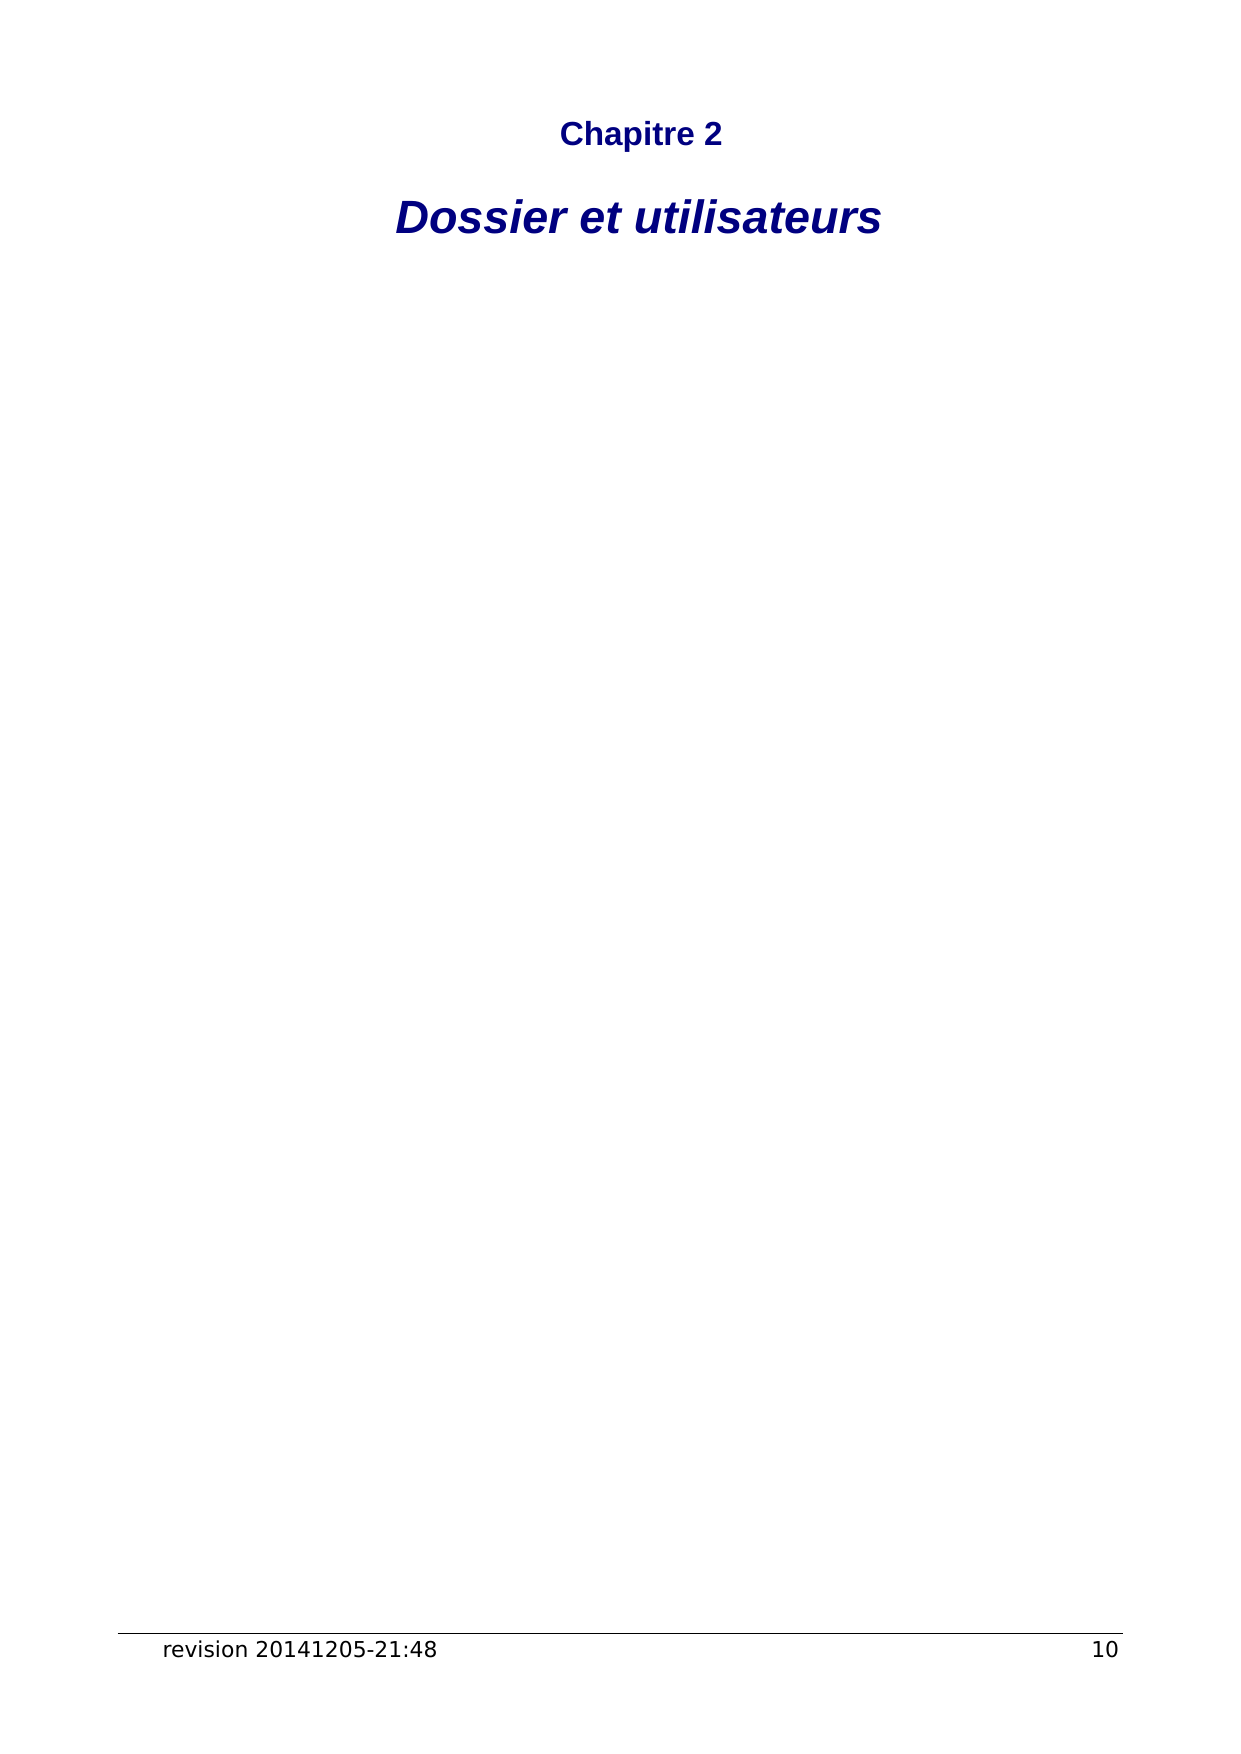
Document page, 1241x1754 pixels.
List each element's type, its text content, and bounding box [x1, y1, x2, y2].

subtitle Chapitre 2 [159, 113, 1123, 152]
subtitle Dossier et utilisateurs [159, 189, 1123, 243]
